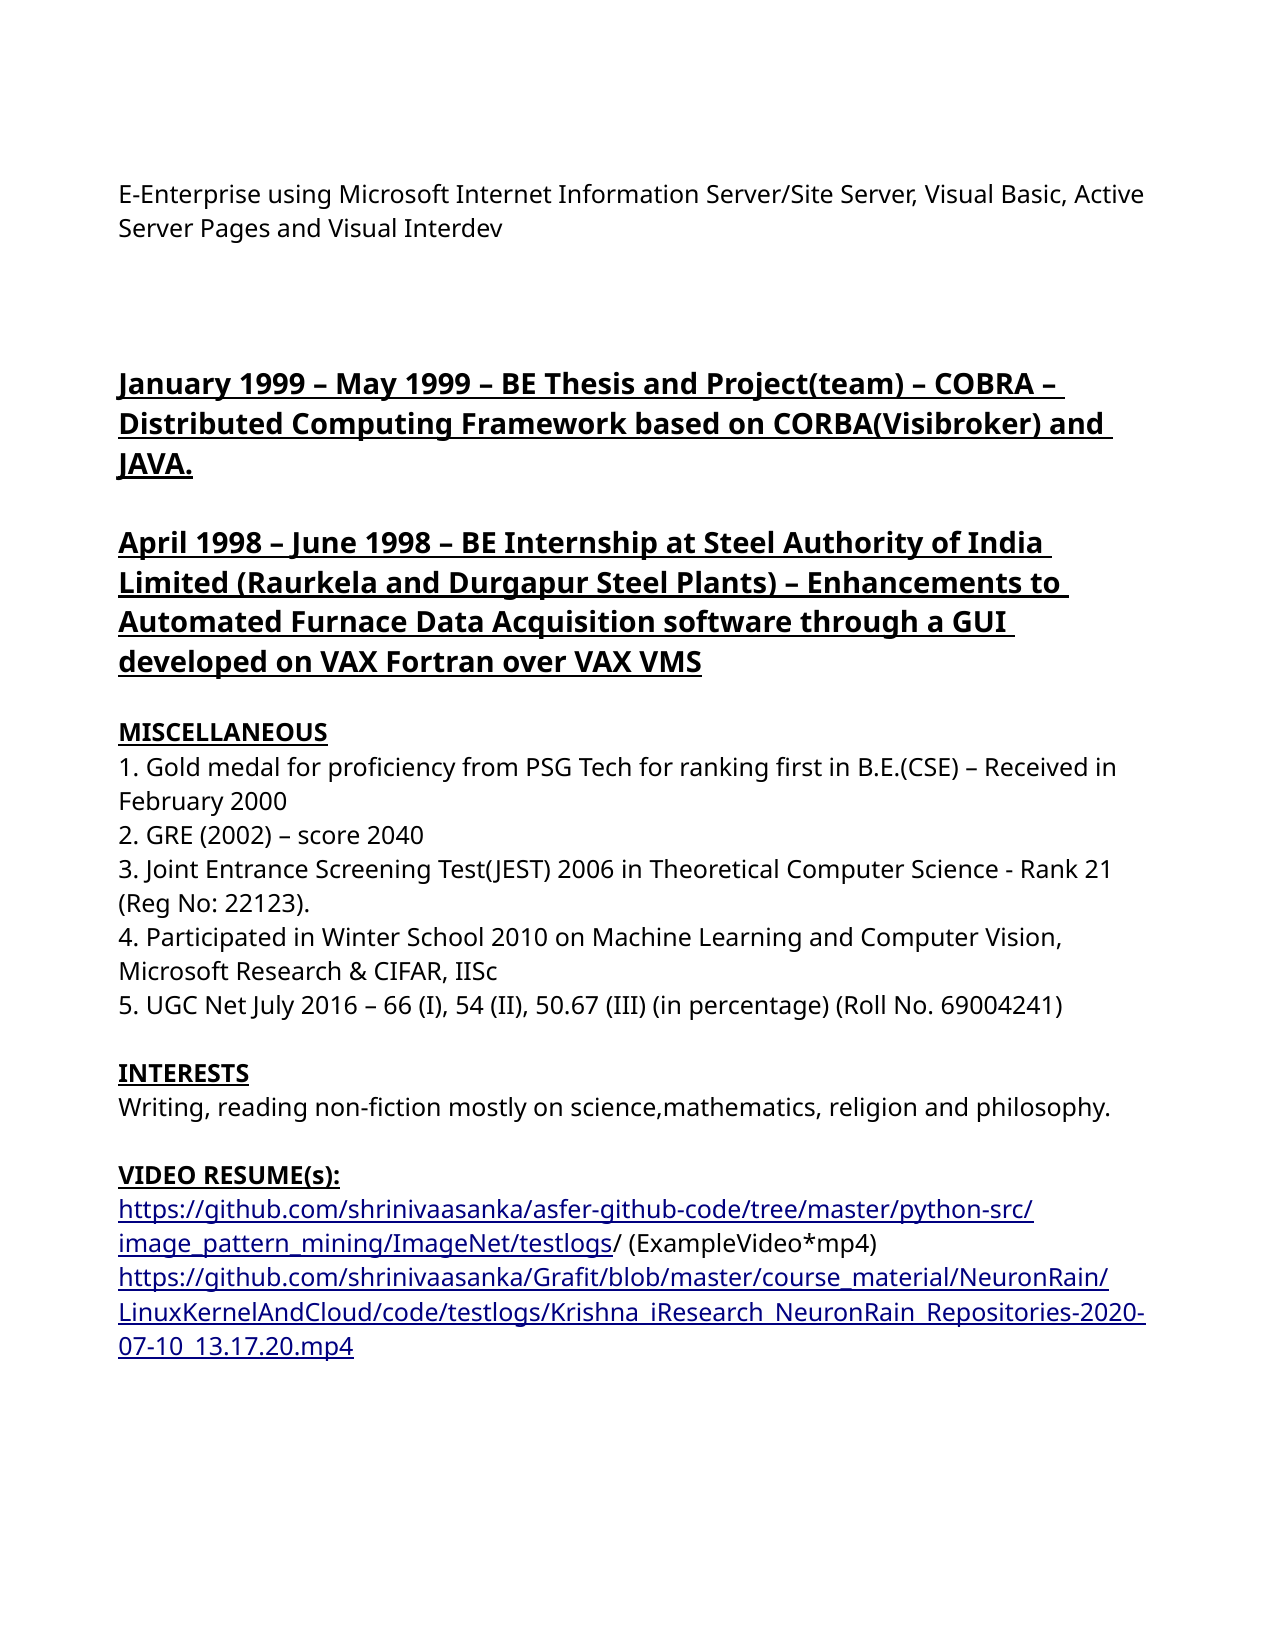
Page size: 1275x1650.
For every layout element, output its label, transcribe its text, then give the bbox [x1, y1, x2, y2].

text VIDEO RESUME(s): [118, 1158, 1157, 1192]
text MISCELLANEOUS [118, 715, 1157, 749]
text Writing, reading non-fiction mostly on science,mathematics, religion and philosophy. [118, 1090, 1157, 1124]
text April 1998 – June 1998 – BE Internship at Steel Authority of India Limited (Raurkela and Durgapur Steel Plants) – Enhancements to Automated Furnace Data Acquisition software through a GUI developed on VAX Fortran over VAX VMS [118, 522, 1157, 681]
text January 1999 – May 1999 – BE Thesis and Project(team) – COBRA – Distributed Computing Framework based on CORBA(Visibroker) and JAVA. [118, 363, 1157, 483]
text 2. GRE (2002) – score 2040 [118, 817, 1157, 851]
text 5. UGC Net July 2016 – 66 (I), 54 (II), 50.67 (III) (in percentage) (Roll No. 69004241) [118, 988, 1157, 1022]
text E-Enterprise using Microsoft Internet Information Server/Site Server, Visual Basic, Active Server Pages and Visual Interdev [118, 176, 1157, 244]
text https://github.com/shrinivaasanka/Grafit/blob/master/course_material/NeuronRain/LinuxKernelAndCloud/code/testlogs/Krishna_iResearch_NeuronRain_Repositories-2020-07-10_13.17.20.mp4 [118, 1260, 1157, 1362]
text https://github.com/shrinivaasanka/asfer-github-code/tree/master/python-src/image_pattern_mining/ImageNet/testlogs/ (ExampleVideo*mp4) [118, 1192, 1157, 1260]
text 4. Participated in Winter School 2010 on Machine Learning and Computer Vision, Microsoft Research & CIFAR, IISc [118, 919, 1157, 988]
text 3. Joint Entrance Screening Test(JEST) 2006 in Theoretical Computer Science - Rank 21 (Reg No: 22123). [118, 851, 1157, 919]
text 1. Gold medal for proficiency from PSG Tech for ranking first in B.E.(CSE) – Received in February 2000 [118, 749, 1157, 817]
text INTERESTS [118, 1056, 1157, 1090]
